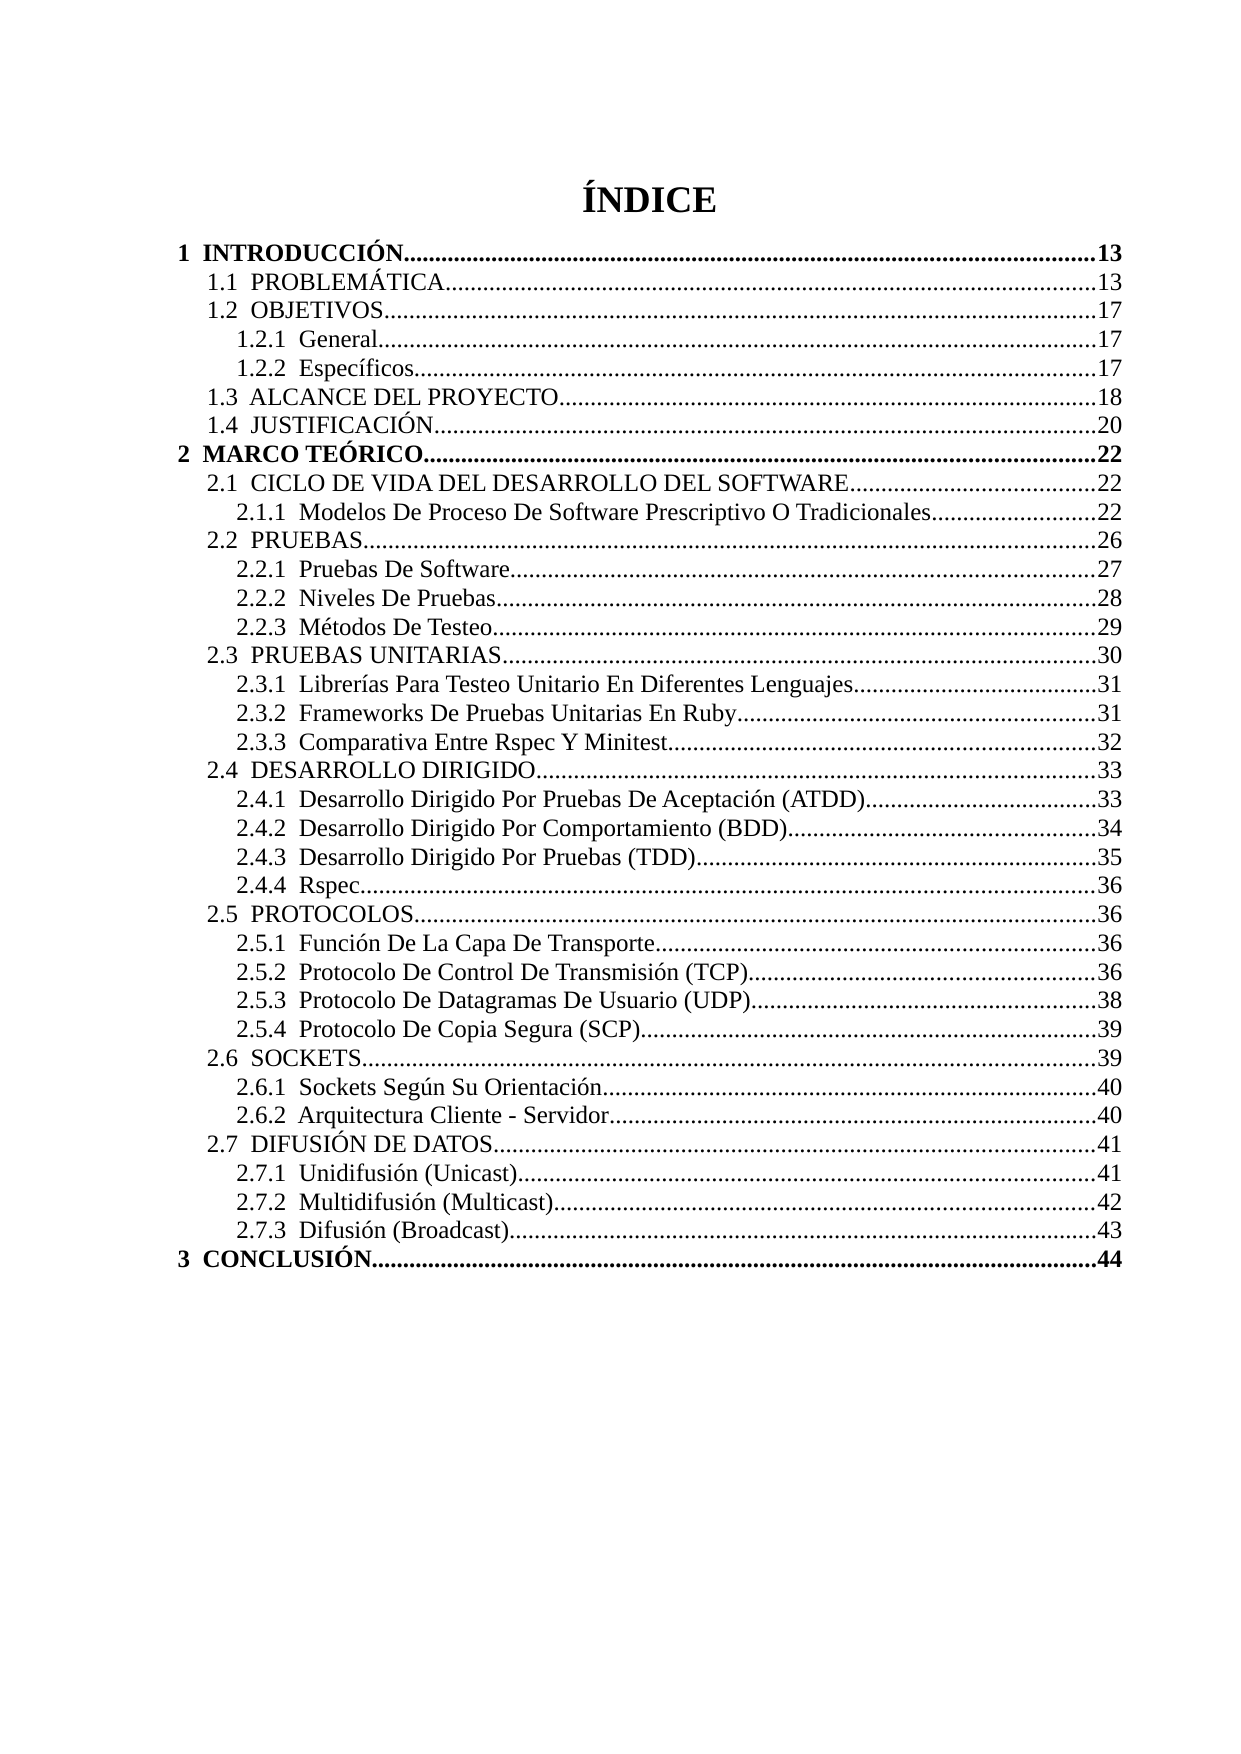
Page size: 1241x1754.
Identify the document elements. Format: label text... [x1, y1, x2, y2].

text 2.6.2 Arquitectura cliente - servidor 40 [236, 1101, 1122, 1129]
text 2.2.3 Métodos de testeo 29 [236, 612, 1122, 641]
text 1.2.1 General 17 [236, 324, 1122, 353]
text 1.1 PROBLEMÁTICA 13 [207, 267, 1122, 296]
text 2.4.2 Desarrollo dirigido por comportamiento (BDD) 34 [236, 813, 1122, 842]
text 2.5.2 protocolo de control de transmisión (TCP) 36 [236, 957, 1122, 986]
text 2.5.1 Función de la capa de transporte 36 [236, 928, 1122, 957]
text 1.4 Justificación 20 [207, 411, 1122, 439]
text 1 INTRODUCCIÓN 13 [177, 238, 1122, 267]
text 2.4 Desarrollo dirigido 33 [207, 756, 1122, 784]
text 3 Conclusión 44 [177, 1244, 1122, 1273]
text 2.3.3 Comparativa entre Rspec y Minitest 32 [236, 727, 1122, 756]
text 2.2.1 Pruebas de Software 27 [236, 554, 1122, 583]
text 2.6.1 Sockets según su orientación 40 [236, 1072, 1122, 1101]
text 2.2.2 Niveles de Pruebas 28 [236, 583, 1122, 612]
text 2.4.1 Desarrollo dirigido por pruebas de aceptación (ATDD) 33 [236, 784, 1122, 813]
text 2.4.4 Rspec 36 [236, 871, 1122, 899]
text 2.4.3 Desarrollo dirigido por pruebas (TDD) 35 [236, 842, 1122, 871]
text 2.1 CICLO DE VIDA DEL DESARROLLO DEL SOFTWARE 22 [207, 468, 1122, 497]
text 2.3.2 Frameworks de pruebas unitarias en ruby 31 [236, 698, 1122, 727]
text 2.7.1 Unidifusión (Unicast) 41 [236, 1158, 1122, 1187]
text 2.3.1 Librerías para Testeo Unitario en Diferentes Lenguajes 31 [236, 669, 1122, 698]
text 1.3 Alcance del Proyecto 18 [207, 382, 1122, 411]
text 2.7 DIFUSIÓN DE DATOS 41 [207, 1129, 1122, 1158]
text 2 MARCO TEÓRICO 22 [177, 439, 1122, 468]
text 2.7.3 Difusión (Broadcast) 43 [236, 1216, 1122, 1244]
text 2.5.3 Protocolo de datagramas de usuario (UDP) 38 [236, 986, 1122, 1014]
text 1.2.2 Específicos 17 [236, 353, 1122, 382]
text 2.5.4 Protocolo de copia segura (SCP) 39 [236, 1014, 1122, 1043]
text 2.6 SOCkets 39 [207, 1043, 1122, 1072]
text 2.5 Protocolos 36 [207, 899, 1122, 928]
text 2.2 Pruebas 26 [207, 526, 1122, 554]
text 1.2 OBJETIVOS 17 [207, 296, 1122, 324]
text 2.3 Pruebas Unitarias 30 [207, 641, 1122, 669]
text 2.7.2 Multidifusión (Multicast) 42 [236, 1187, 1122, 1216]
text 2.1.1 Modelos de proceso de software prescriptivo o tradicionales 22 [236, 497, 1122, 526]
text Índice [177, 177, 1122, 220]
